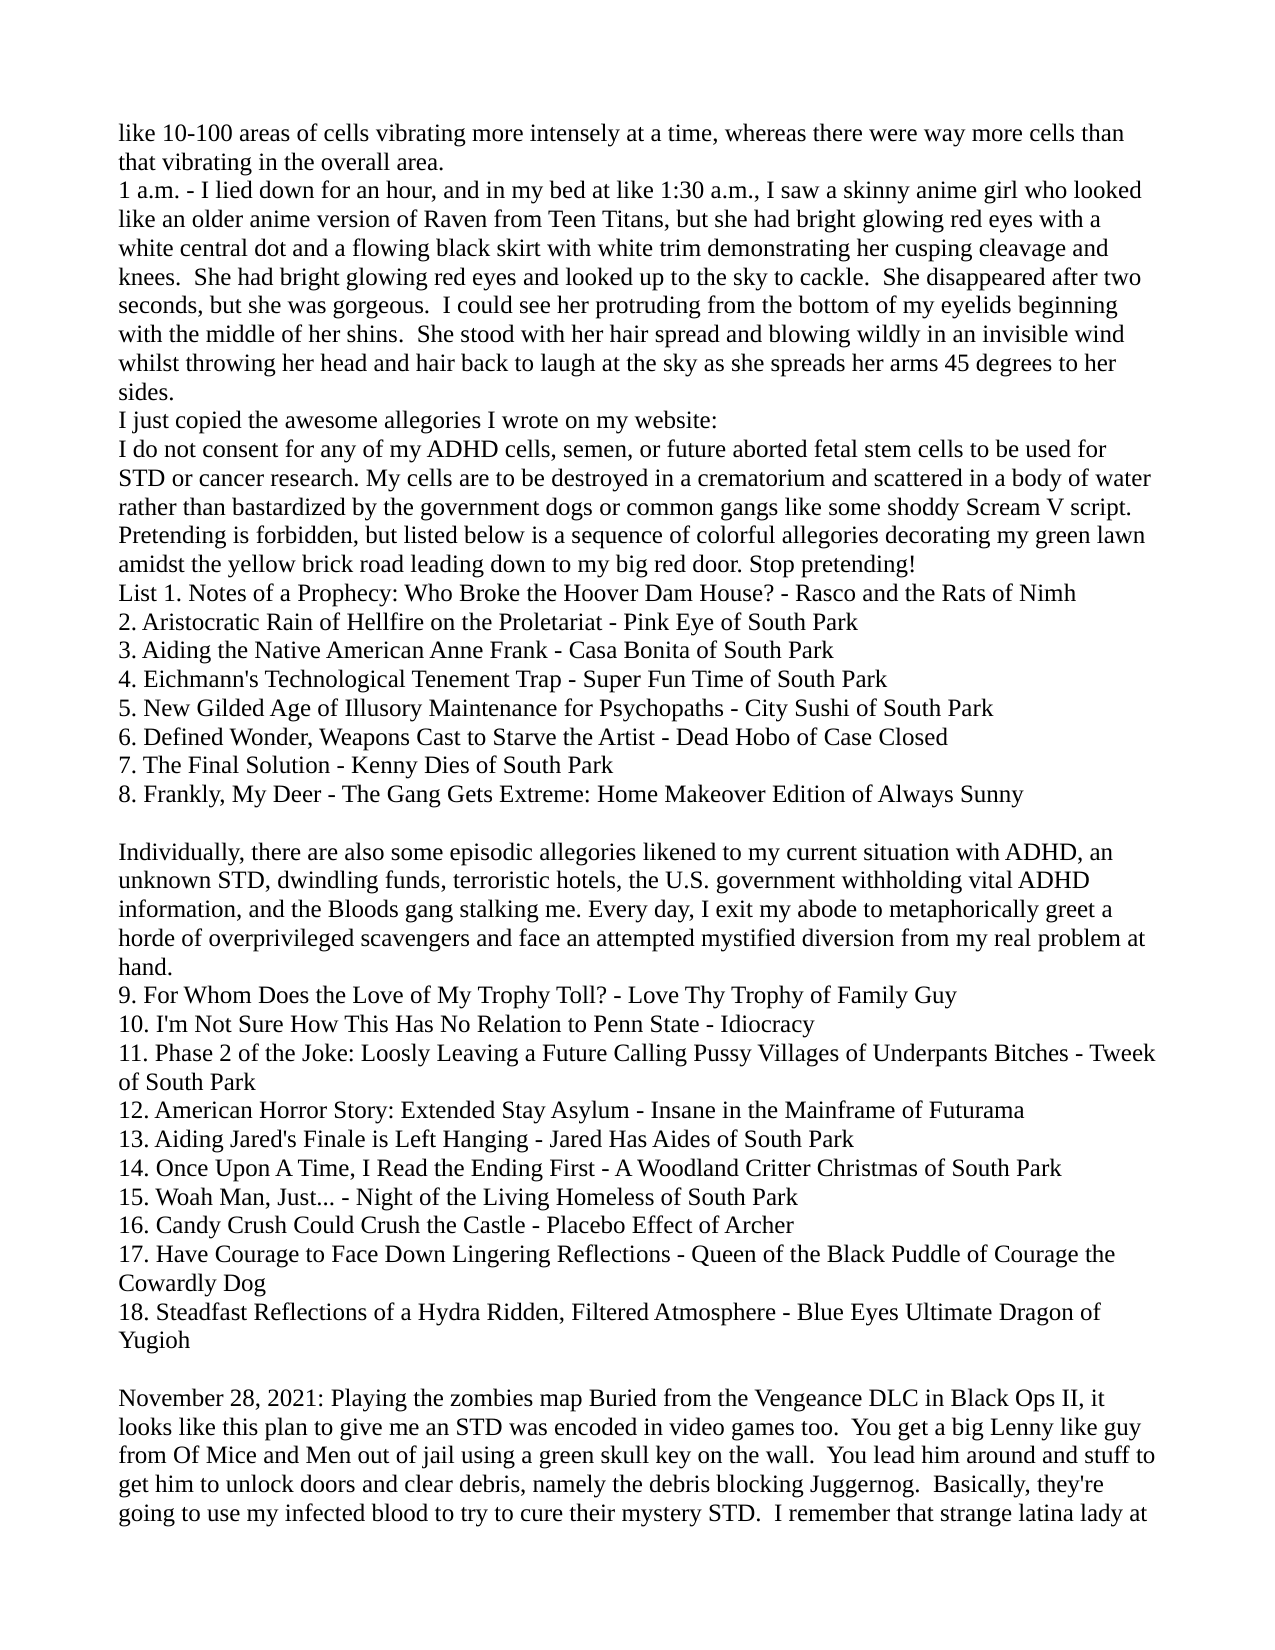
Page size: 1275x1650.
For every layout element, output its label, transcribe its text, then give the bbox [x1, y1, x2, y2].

text 14. Once Upon A Time, I Read the Ending First - A Woodland Critter Christmas of South Park [118, 1153, 1157, 1182]
text 5. New Gilded Age of Illusory Maintenance for Psychopaths - City Sushi of South Park [118, 693, 1157, 722]
text 9. For Whom Does the Love of My Trophy Toll? - Love Thy Trophy of Family Guy [118, 981, 1157, 1009]
text 13. Aiding Jared's Finale is Left Hanging - Jared Has Aides of South Park [118, 1124, 1157, 1153]
text List 1. Notes of a Prophecy: Who Broke the Hoover Dam House? - Rasco and the Rats of Nimh [118, 578, 1157, 607]
text 16. Candy Crush Could Crush the Castle - Placebo Effect of Archer [118, 1211, 1157, 1239]
text 11. Phase 2 of the Joke: Loosly Leaving a Future Calling Pussy Villages of Underpants Bitches - Tweek of South Park [118, 1038, 1157, 1096]
text I do not consent for any of my ADHD cells, semen, or future aborted fetal stem cells to be used for STD or cancer research. My cells are to be destroyed in a crematorium and scattered in a body of water rather than bastardized by the government dogs or common gangs like some shoddy Scream V script. Pretending is forbidden, but listed below is a sequence of colorful allegories decorating my green lawn amidst the yellow brick road leading down to my big red door. Stop pretending! [118, 434, 1157, 578]
text 2. Aristocratic Rain of Hellfire on the Proletariat - Pink Eye of South Park [118, 607, 1157, 636]
text 17. Have Courage to Face Down Lingering Reflections - Queen of the Black Puddle of Courage the Cowardly Dog [118, 1239, 1157, 1297]
text November 28, 2021: Playing the zombies map Buried from the Vengeance DLC in Black Ops II, it looks like this plan to give me an STD was encoded in video games too. You get a big Lenny like guy from Of Mice and Men out of jail using a green skull key on the wall. You lead him around and stuff to get him to unlock doors and clear debris, namely the debris blocking Juggernog. Basically, they're going to use my infected blood to try to cure their mystery STD. I remember that strange latina lady at [118, 1383, 1157, 1527]
text 7. The Final Solution - Kenny Dies of South Park [118, 751, 1157, 779]
text I just copied the awesome allegories I wrote on my website: [118, 406, 1157, 434]
text 10. I'm Not Sure How This Has No Relation to Penn State - Idiocracy [118, 1009, 1157, 1038]
text Individually, there are also some episodic allegories likened to my current situation with ADHD, an unknown STD, dwindling funds, terroristic hotels, the U.S. government withholding vital ADHD information, and the Bloods gang stalking me. Every day, I exit my abode to metaphorically greet a horde of overprivileged scavengers and face an attempted mystified diversion from my real problem at hand. [118, 837, 1157, 981]
text 18. Steadfast Reflections of a Hydra Ridden, Filtered Atmosphere - Blue Eyes Ultimate Dragon of Yugioh [118, 1297, 1157, 1354]
text 4. Eichmann's Technological Tenement Trap - Super Fun Time of South Park [118, 664, 1157, 693]
text 8. Frankly, My Deer - The Gang Gets Extreme: Home Makeover Edition of Always Sunny [118, 779, 1157, 808]
text 12. American Horror Story: Extended Stay Asylum - Insane in the Mainframe of Futurama [118, 1096, 1157, 1124]
text 6. Defined Wonder, Weapons Cast to Starve the Artist - Dead Hobo of Case Closed [118, 722, 1157, 751]
text 1 a.m. - I lied down for an hour, and in my bed at like 1:30 a.m., I saw a skinny anime girl who looked like an older anime version of Raven from Teen Titans, but she had bright glowing red eyes with a white central dot and a flowing black skirt with white trim demonstrating her cusping cleavage and knees. She had bright glowing red eyes and looked up to the sky to cackle. She disappeared after two seconds, but she was gorgeous. I could see her protruding from the bottom of my eyelids beginning with the middle of her shins. She stood with her hair spread and blowing wildly in an invisible wind whilst throwing her head and hair back to laugh at the sky as she spreads her arms 45 degrees to her sides. [118, 176, 1157, 406]
text like 10-100 areas of cells vibrating more intensely at a time, whereas there were way more cells than that vibrating in the overall area. [118, 118, 1157, 176]
text 3. Aiding the Native American Anne Frank - Casa Bonita of South Park [118, 636, 1157, 664]
text 15. Woah Man, Just... - Night of the Living Homeless of South Park [118, 1182, 1157, 1211]
